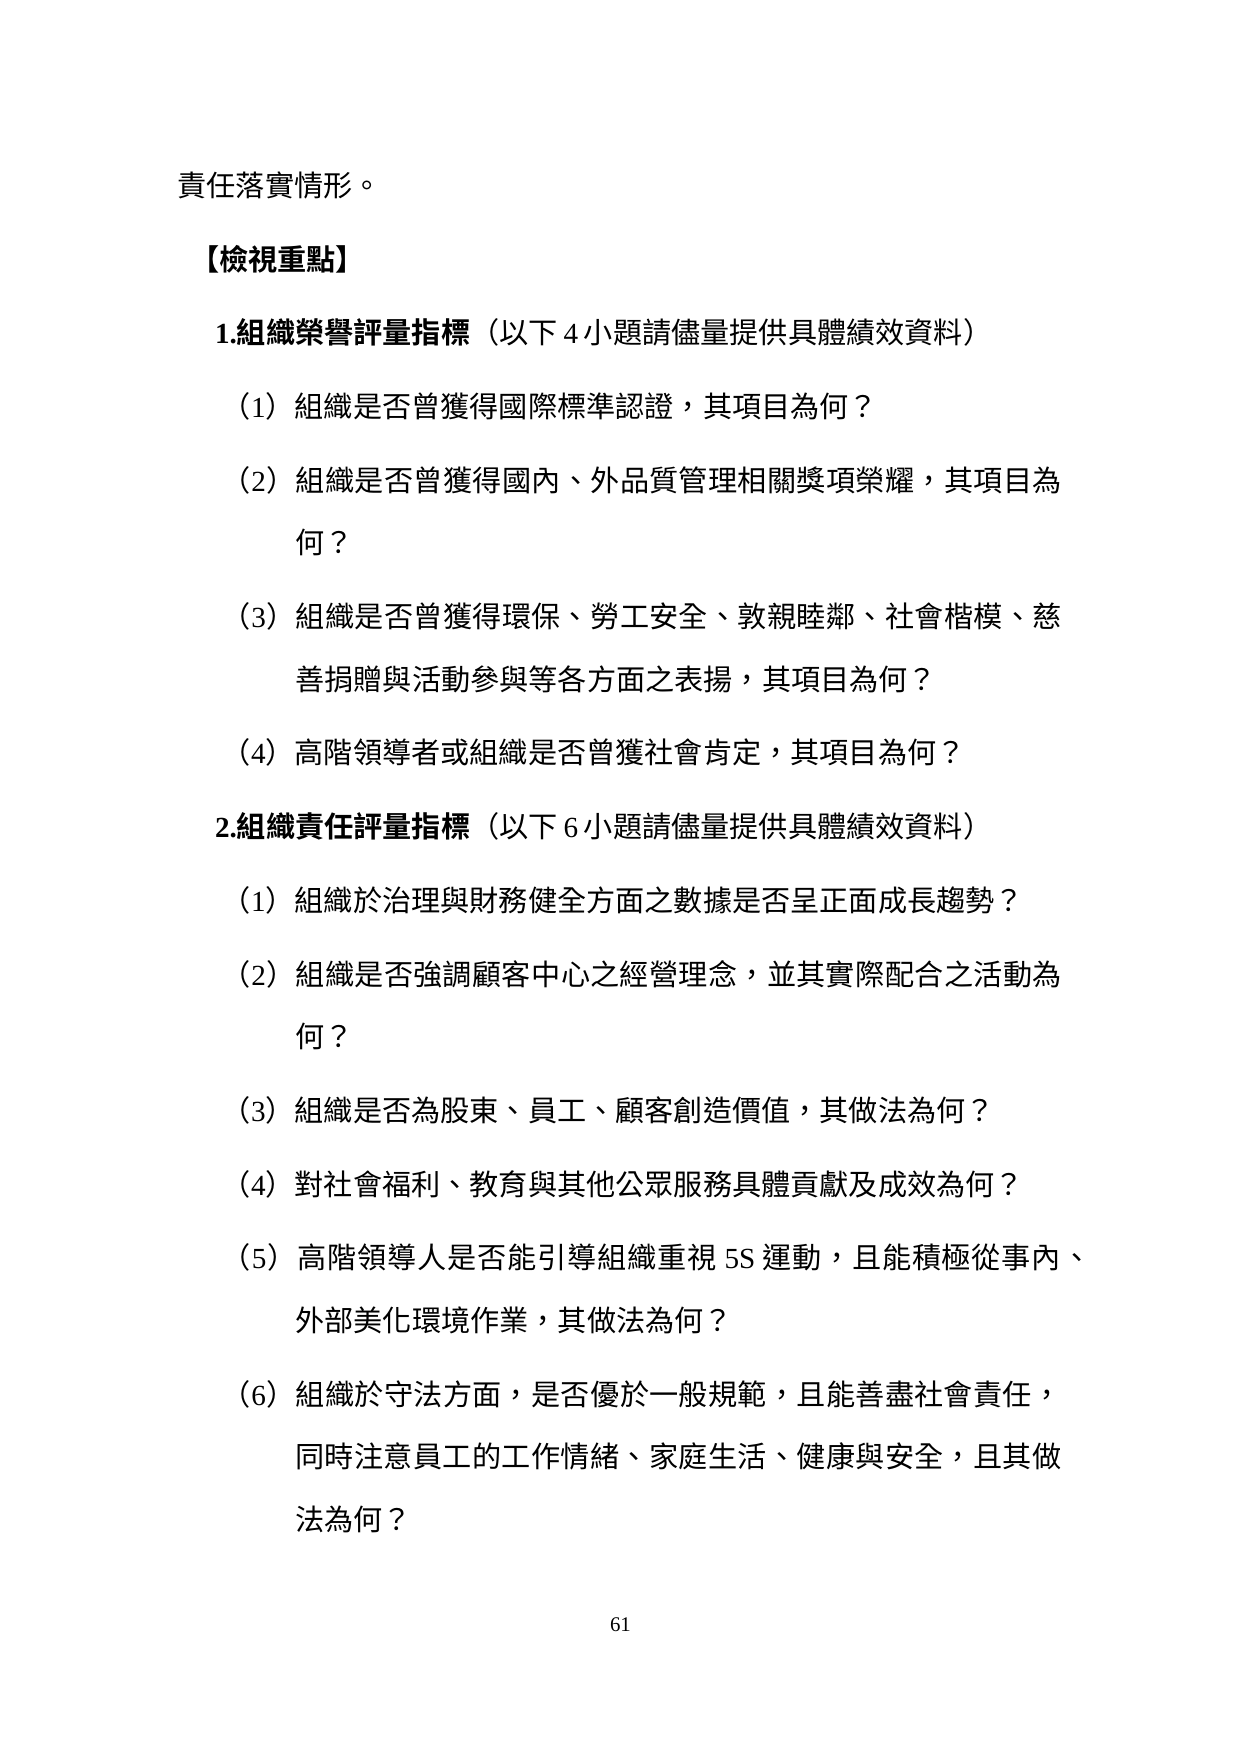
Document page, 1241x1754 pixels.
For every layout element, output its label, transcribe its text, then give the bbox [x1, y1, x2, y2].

text （2）組織是否曾獲得國內、外品質管理相關獎項榮耀，其項目為何？ [222, 437, 1063, 562]
text 責任落實情形。 [177, 142, 1063, 204]
text （3）組織是否曾獲得環保、勞工安全、敦親睦鄰、社會楷模、慈善捐贈與活動參與等各方面之表揚，其項目為何？ [222, 573, 1063, 698]
text 【檢視重點】 [190, 216, 1063, 278]
text （4）對社會福利、教育與其他公眾服務具體貢獻及成效為何？ [222, 1141, 1063, 1203]
text （2）組織是否強調顧客中心之經營理念，並其實際配合之活動為何？ [222, 931, 1063, 1056]
text （1）組織是否曾獲得國際標準認證，其項目為何？ [222, 363, 1063, 426]
text 1.組織榮譽評量指標（以下4小題請儘量提供具體績效資料） [215, 289, 1063, 352]
text （6）組織於守法方面，是否優於一般規範，且能善盡社會責任，同時注意員工的工作情緒、家庭生活、健康與安全，且其做法為何？ [222, 1351, 1063, 1538]
text （1）組織於治理與財務健全方面之數據是否呈正面成長趨勢？ [222, 857, 1063, 919]
text 2.組織責任評量指標（以下6小題請儘量提供具體績效資料） [215, 783, 1063, 846]
text （5）高階領導人是否能引導組織重視5S運動，且能積極從事內、外部美化環境作業，其做法為何？ [222, 1214, 1063, 1339]
text （3）組織是否為股東、員工、顧客創造價值，其做法為何？ [222, 1067, 1063, 1129]
text （4）高階領導者或組織是否曾獲社會肯定，其項目為何？ [222, 709, 1063, 772]
